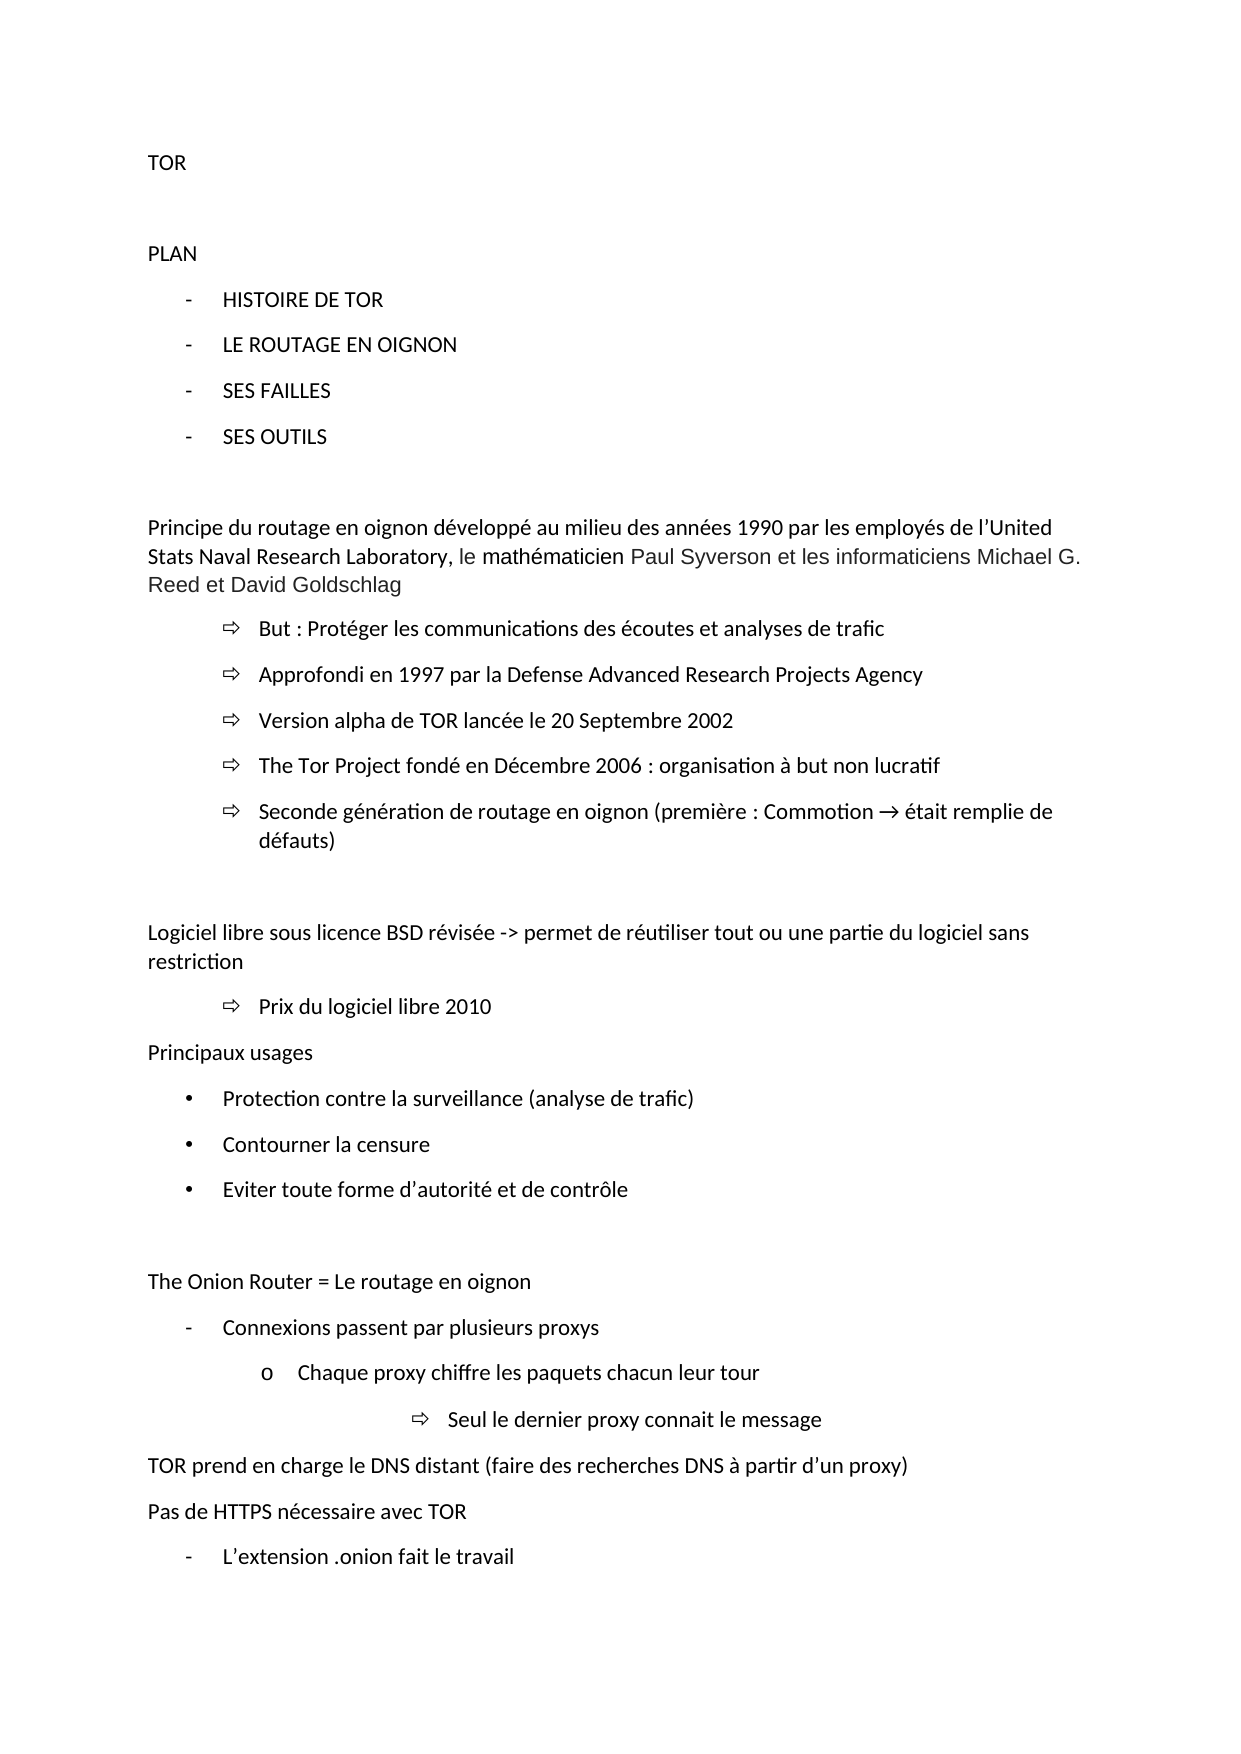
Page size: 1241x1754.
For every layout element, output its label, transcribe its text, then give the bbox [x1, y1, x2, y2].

text TOR [148, 148, 1093, 176]
text PLAN [148, 239, 1093, 267]
text Logiciel libre sous licence BSD révisée -> permet de réutiliser tout ou une partie du logiciel sans restriction [148, 918, 1093, 975]
list Approfondi en 1997 par la Defense Advanced Research Projects Agency [221, 660, 1093, 688]
list SES OUTILS [185, 422, 1093, 450]
text Principaux usages [148, 1038, 1093, 1066]
list LE ROUTAGE EN OIGNON [185, 331, 1093, 358]
list But : Protéger les communications des écoutes et analyses de trafic [221, 614, 1093, 642]
list Chaque proxy chiffre les paquets chacun leur tour [260, 1358, 1093, 1387]
list Seul le dernier proxy connait le message [410, 1405, 1093, 1433]
list The Tor Project fondé en Décembre 2006 : organisation à but non lucratif [221, 751, 1093, 779]
list L’extension .onion fait le travail [185, 1542, 1093, 1571]
list SES FAILLES [185, 376, 1093, 404]
text Principe du routage en oignon développé au milieu des années 1990 par les employés de l’United Stats Naval Research Laboratory, le mathématicien Paul Syverson et les informaticiens Michael G. Reed et David Goldschlag [148, 513, 1093, 597]
list Version alpha de TOR lancée le 20 Septembre 2002 [221, 706, 1093, 734]
list Seconde génération de routage en oignon (première : Commotion → était remplie de défauts) [221, 797, 1093, 854]
list Contourner la censure [185, 1130, 1093, 1158]
text Pas de HTTPS nécessaire avec TOR [148, 1497, 1093, 1525]
list Prix du logiciel libre 2010 [221, 992, 1093, 1021]
list HISTOIRE DE TOR [185, 285, 1093, 313]
list Connexions passent par plusieurs proxys [185, 1313, 1093, 1341]
list Protection contre la surveillance (analyse de trafic) [185, 1084, 1093, 1112]
text The Onion Router = Le routage en oignon [148, 1267, 1093, 1295]
text TOR prend en charge le DNS distant (faire des recherches DNS à partir d’un proxy) [148, 1451, 1093, 1479]
list Eviter toute forme d’autorité et de contrôle [185, 1175, 1093, 1203]
